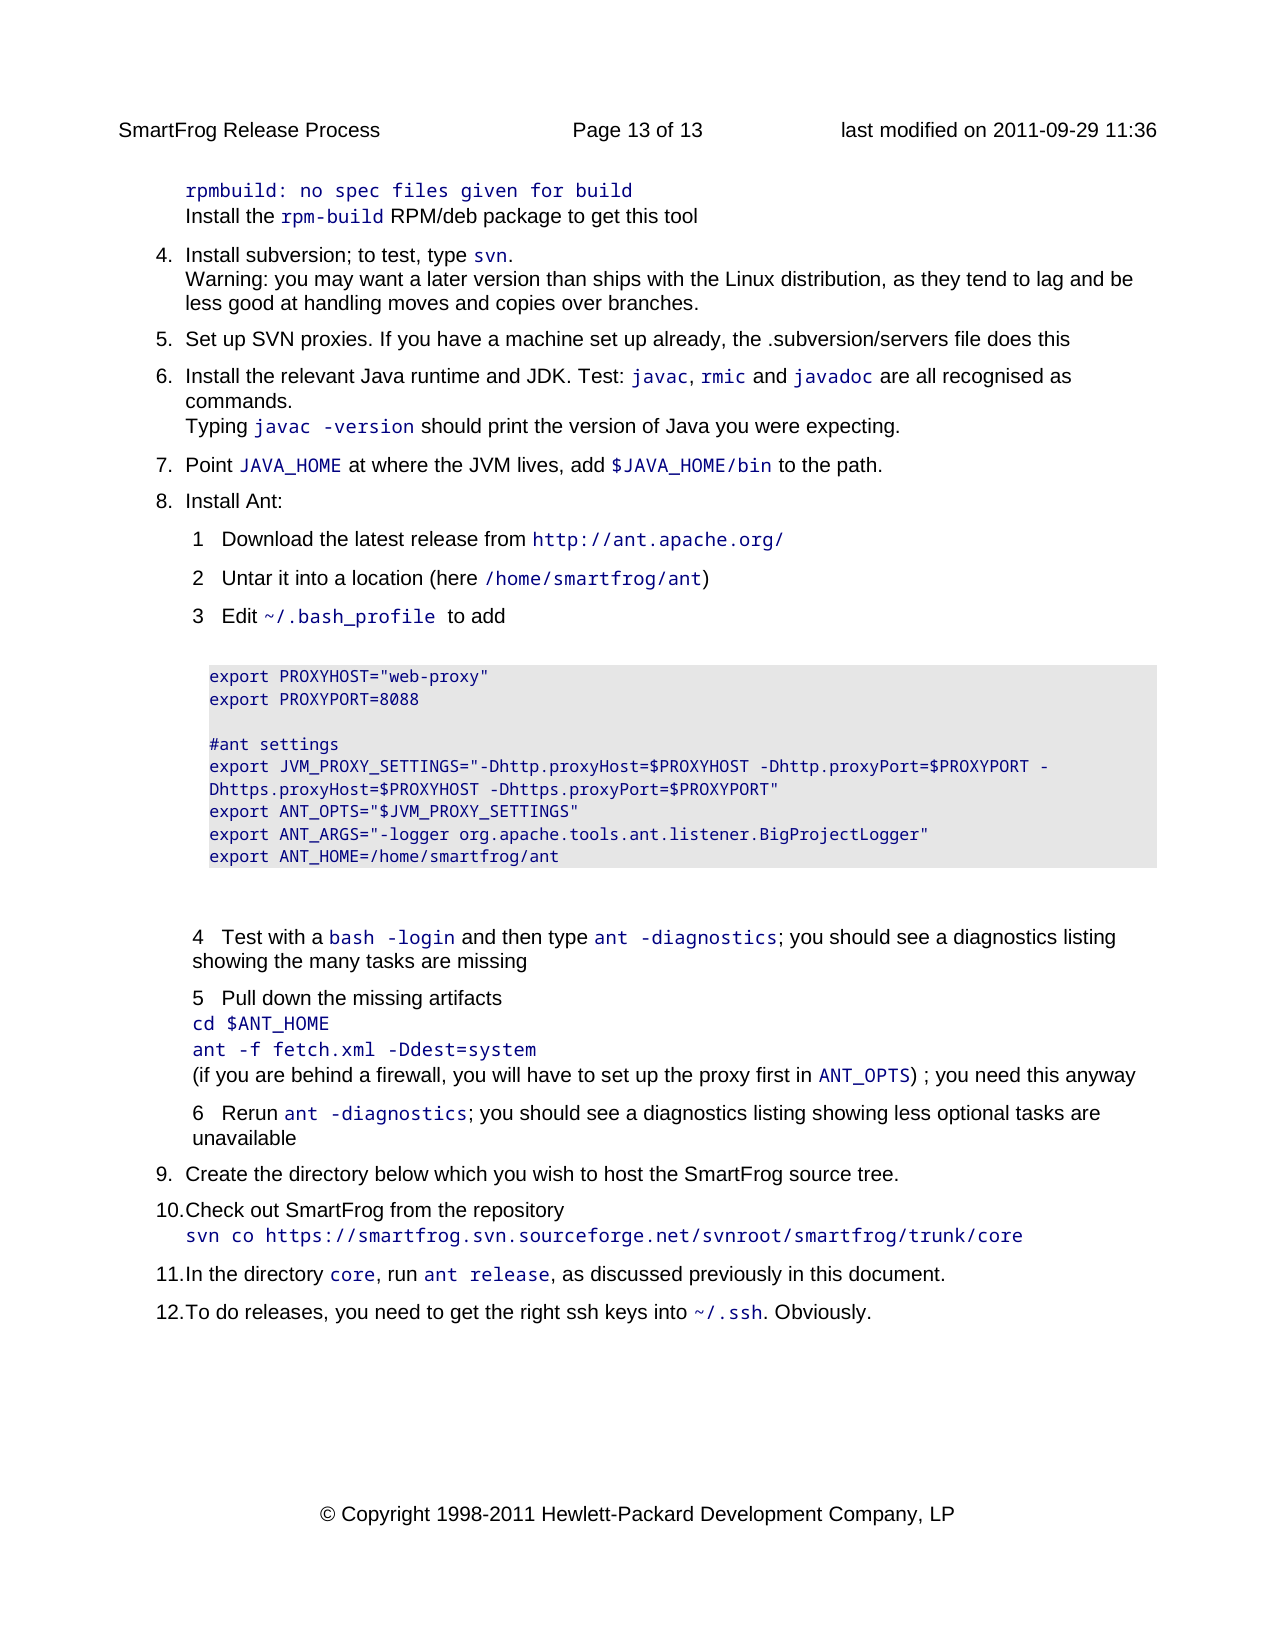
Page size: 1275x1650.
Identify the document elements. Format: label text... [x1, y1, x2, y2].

text export JVM_PROXY_SETTINGS="-Dhttp.proxyHost=$PROXYHOST -Dhttp.proxyPort=$PROXYPORT -Dhttps.proxyHost=$PROXYHOST -Dhttps.proxyPort=$PROXYPORT" [209, 755, 1157, 800]
text export ANT_OPTS="$JVM_PROXY_SETTINGS" [209, 800, 1157, 823]
list rpmbuild: no spec files given for build Install the rpm-build RPM/deb package to get this tool [118, 177, 1157, 229]
list In the directory core, run ant release, as discussed previously in this document. [118, 1260, 1157, 1286]
list Install Ant: [118, 490, 1157, 513]
list Install the relevant Java runtime and JDK. Test: javac, rmic and javadoc are all recognised as commands. Typing javac -version should print the version of Java you were expecting. [118, 363, 1157, 439]
list Test with a bash -login and then type ant -diagnostics; you should see a diagnostics listing showing the many tasks are missing [162, 924, 1157, 973]
list Pull down the missing artifacts cd $ANT_HOME ant -f fetch.xml -Ddest=system (if you are behind a firewall, you will have to set up the proxy first in ANT_OPTS) ; you need this anyway [162, 986, 1157, 1088]
list Edit ~/.bash_profile to add [162, 603, 1157, 653]
list Download the latest release from http://ant.apache.org/ [162, 526, 1157, 552]
list Install subversion; to test, type svn. Warning: you may want a later version than ships with the Linux distribution, as they tend to lag and be less good at handling moves and copies over branches. [118, 242, 1157, 315]
text export PROXYHOST="web-proxy" [209, 665, 1157, 688]
text #ant settings [209, 733, 1157, 755]
list Set up SVN proxies. If you have a machine set up already, the .subversion/servers file does this [118, 327, 1157, 351]
list To do releases, you need to get the right ssh keys into ~/.ssh. Obviously. [118, 1299, 1157, 1325]
list Create the directory below which you wish to host the SmartFrog source tree. [118, 1162, 1157, 1186]
text export ANT_HOME=/home/smartfrog/ant [209, 845, 1157, 868]
list Check out SmartFrog from the repository svn co https://smartfrog.svn.sourceforge.net/svnroot/smartfrog/trunk/core [118, 1198, 1157, 1248]
list Untar it into a location (here /home/smartfrog/ant) [162, 564, 1157, 591]
text export PROXYPORT=8088 [209, 688, 1157, 710]
text export ANT_ARGS="-logger org.apache.tools.ant.listener.BigProjectLogger" [209, 823, 1157, 845]
list Rerun ant -diagnostics; you should see a diagnostics listing showing less optional tasks are unavailable [162, 1100, 1157, 1150]
list Point JAVA_HOME at where the JVM lives, add $JAVA_HOME/bin to the path. [118, 451, 1157, 477]
